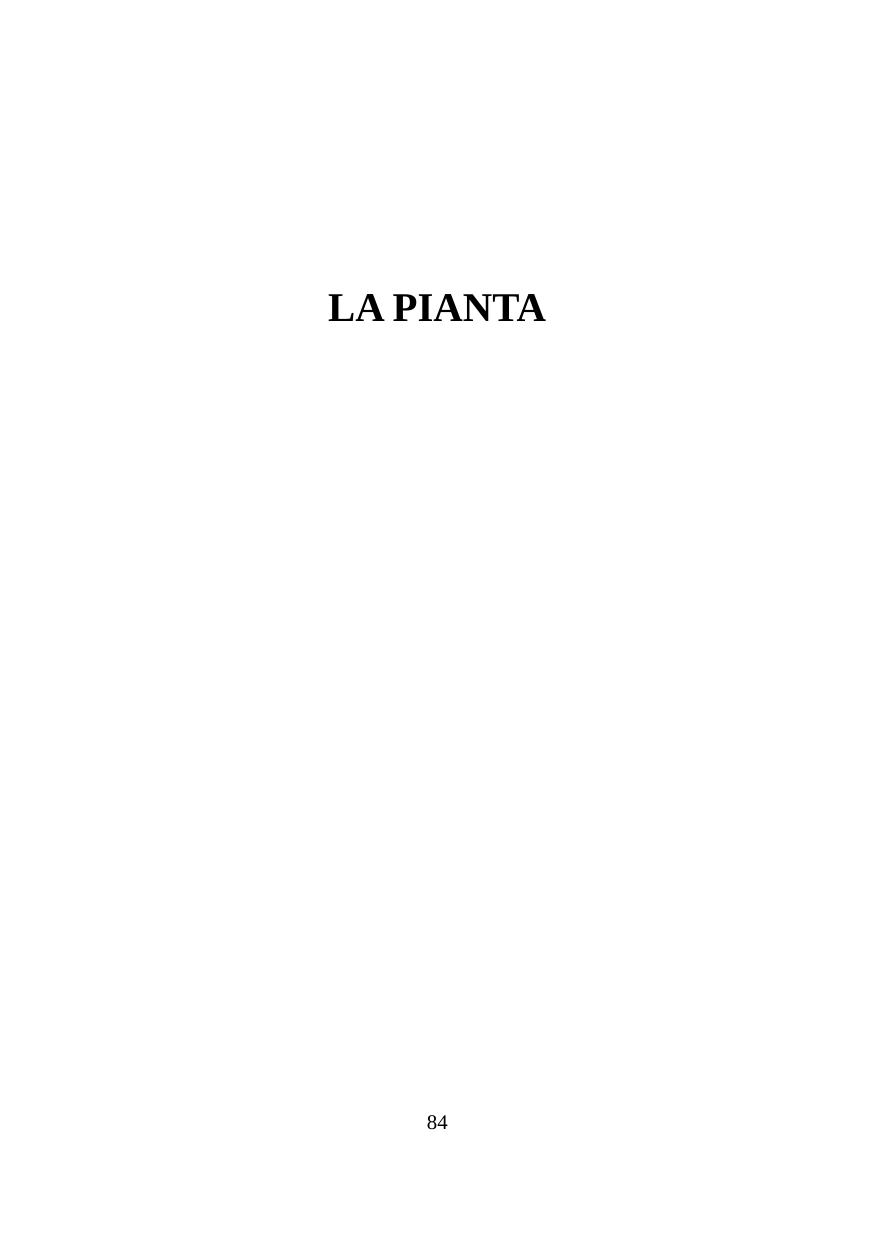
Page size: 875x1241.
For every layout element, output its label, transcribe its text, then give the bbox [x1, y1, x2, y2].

subtitle LA PIANTA [106, 283, 768, 330]
